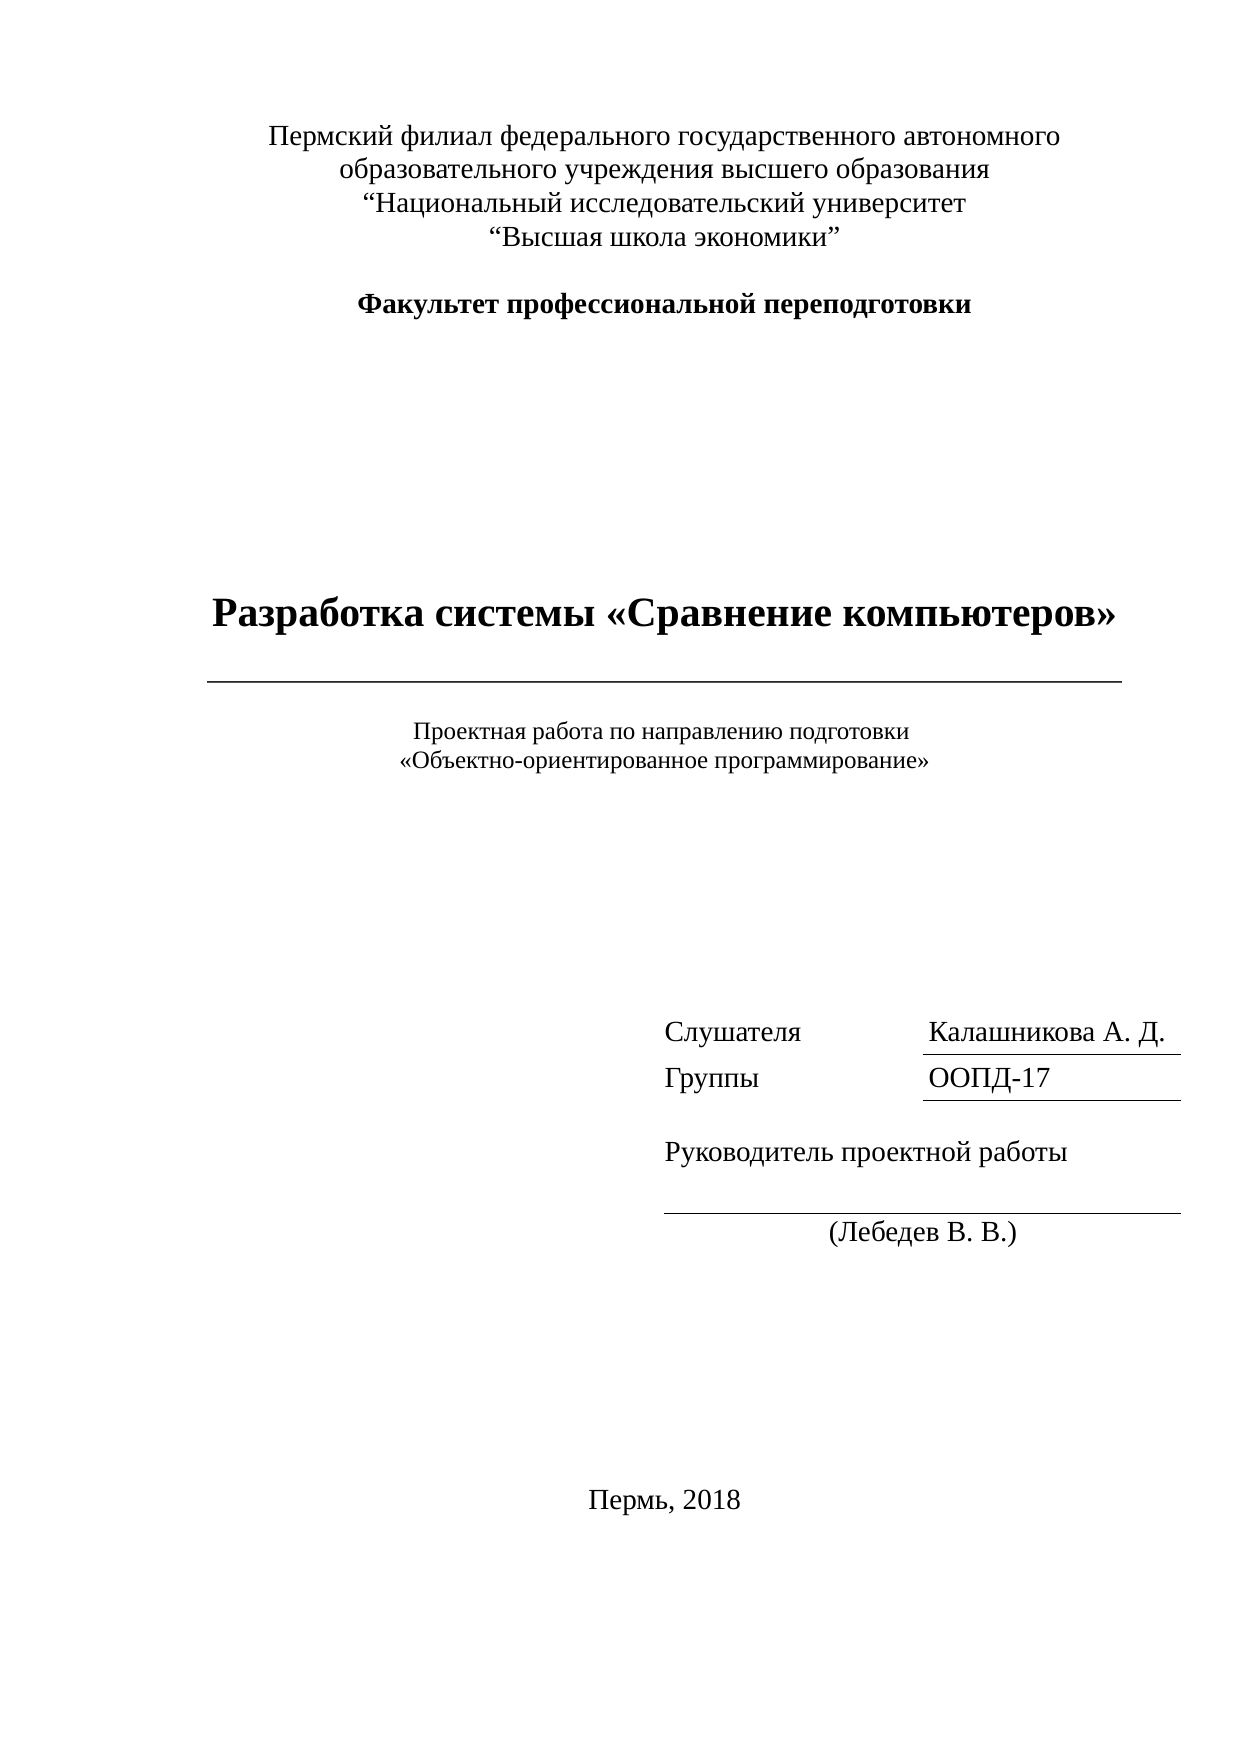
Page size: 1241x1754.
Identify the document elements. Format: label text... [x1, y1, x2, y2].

table_cell Калашникова А. Д. [923, 1009, 1181, 1053]
table_cell Группы [664, 1054, 923, 1099]
table_cell [148, 1168, 664, 1213]
table_cell [148, 1009, 664, 1053]
table_cell [148, 1134, 664, 1168]
table_cell Факультет профессиональной переподготовки [148, 286, 1181, 319]
table_cell [207, 636, 1122, 681]
table_cell Пермь, 2018 [148, 1482, 1181, 1516]
table_cell (Лебедев В. В.) [664, 1214, 1181, 1247]
table_cell Проектная работа по направлению подготовки «Объектно-ориентированное программирование» [148, 716, 1181, 774]
table_cell [148, 1054, 664, 1099]
table_cell [148, 636, 207, 681]
table_cell [148, 1100, 1181, 1134]
table_header Пермский филиал федерального государственного автономного образовательного учреждения высшего образования “Национальный исследовательский университет “Высшая школа экономики” [148, 118, 1181, 252]
table_cell [148, 774, 1181, 1008]
table_cell [148, 252, 1181, 286]
table_cell [148, 1247, 1181, 1482]
table_cell [148, 319, 1181, 588]
table_cell [664, 1168, 1181, 1213]
table_cell Разработка системы «Сравнение компьютеров» [148, 588, 1181, 636]
table_cell [148, 1213, 664, 1247]
table_cell Слушателя [664, 1009, 923, 1053]
table_cell ООПД-17 [923, 1055, 1181, 1099]
table_cell [1122, 636, 1181, 681]
table_cell Руководитель проектной работы [664, 1134, 1181, 1168]
table_cell [148, 681, 1181, 716]
